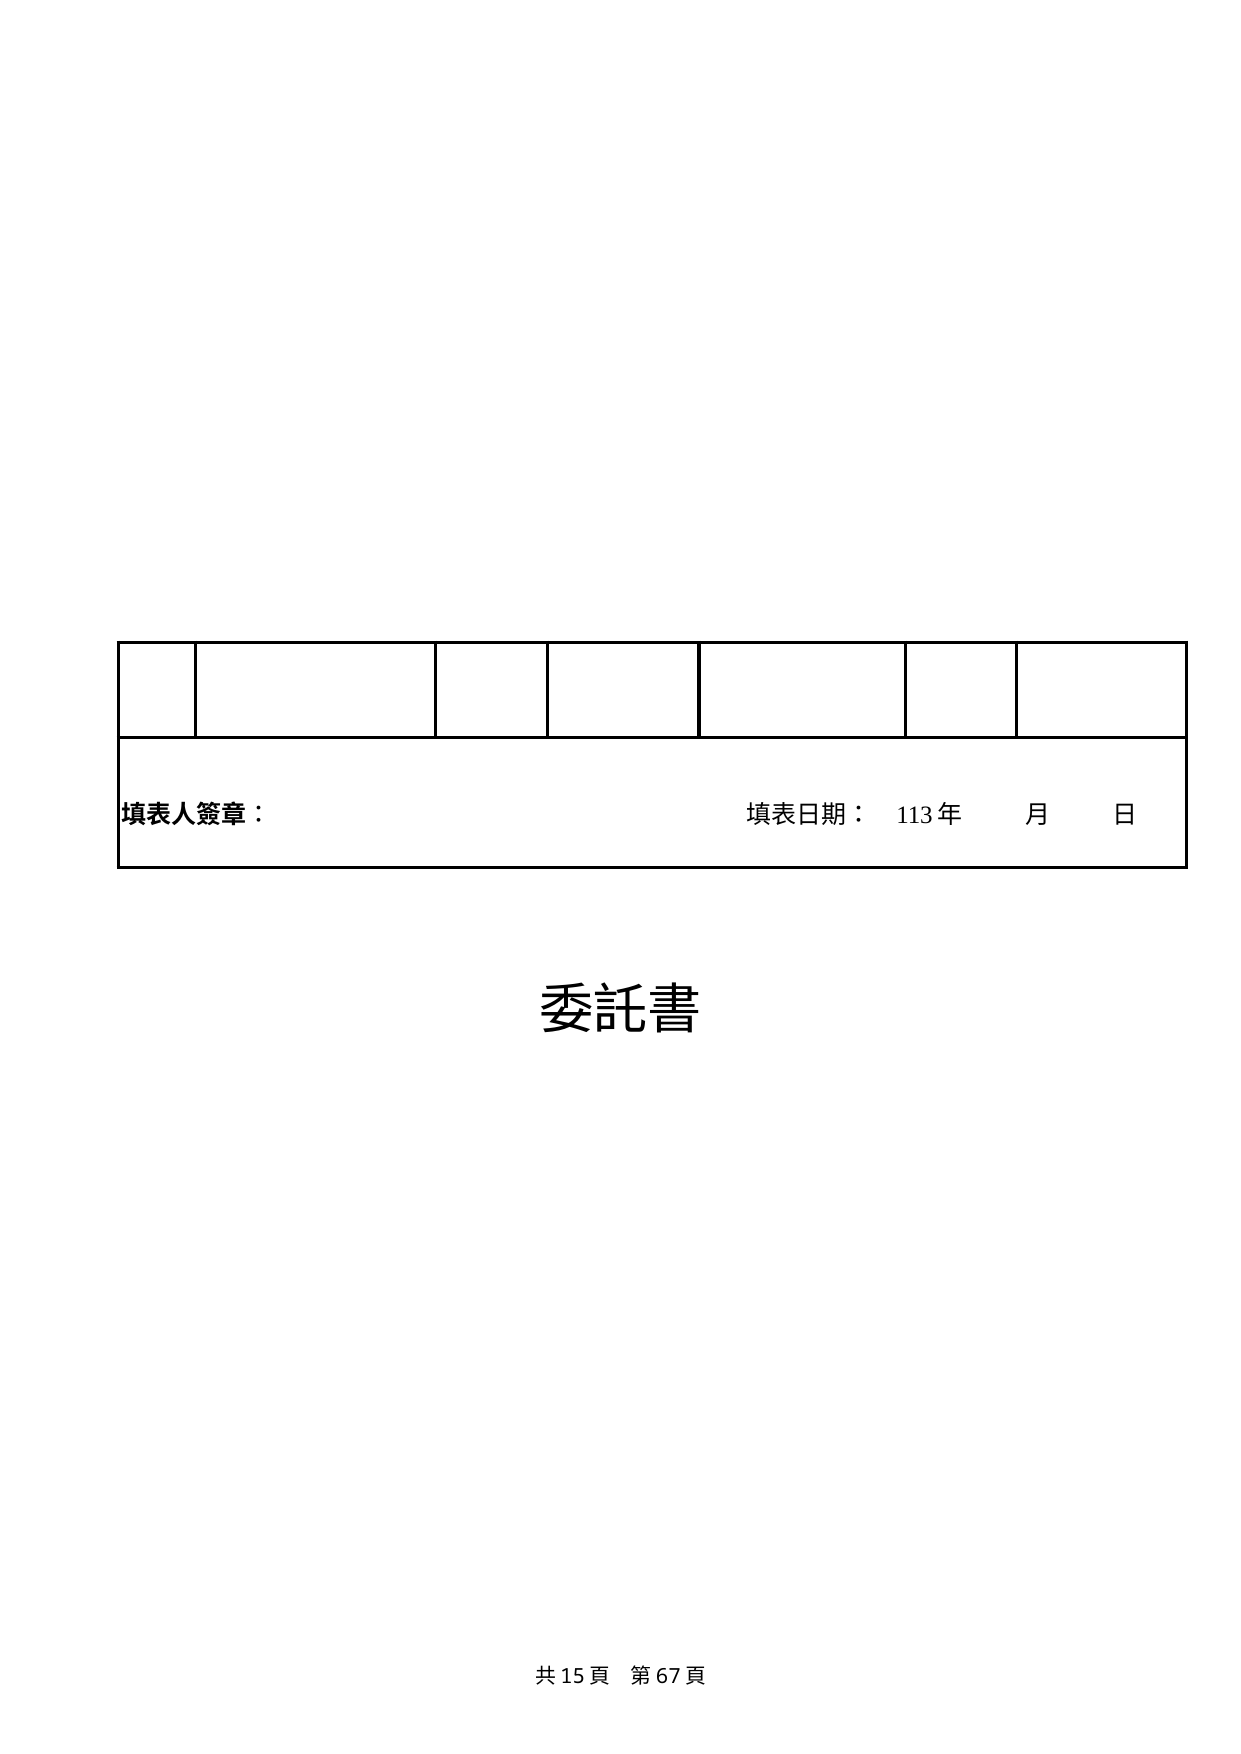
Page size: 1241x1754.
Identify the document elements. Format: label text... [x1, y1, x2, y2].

table_cell 填表人簽章： 填表日期： 113年 月 日 [120, 739, 1185, 866]
table_cell [120, 644, 194, 736]
text 委託書 [118, 932, 1122, 1057]
table_cell [907, 644, 1015, 736]
table_cell [197, 644, 434, 736]
table_cell [701, 644, 904, 736]
table_cell [549, 644, 697, 736]
table_cell [1018, 644, 1185, 736]
table_cell [1073, 869, 1077, 932]
table_cell [118, 869, 146, 932]
table_cell [1077, 869, 1187, 932]
table_cell [146, 869, 1073, 932]
table_cell [437, 644, 546, 736]
